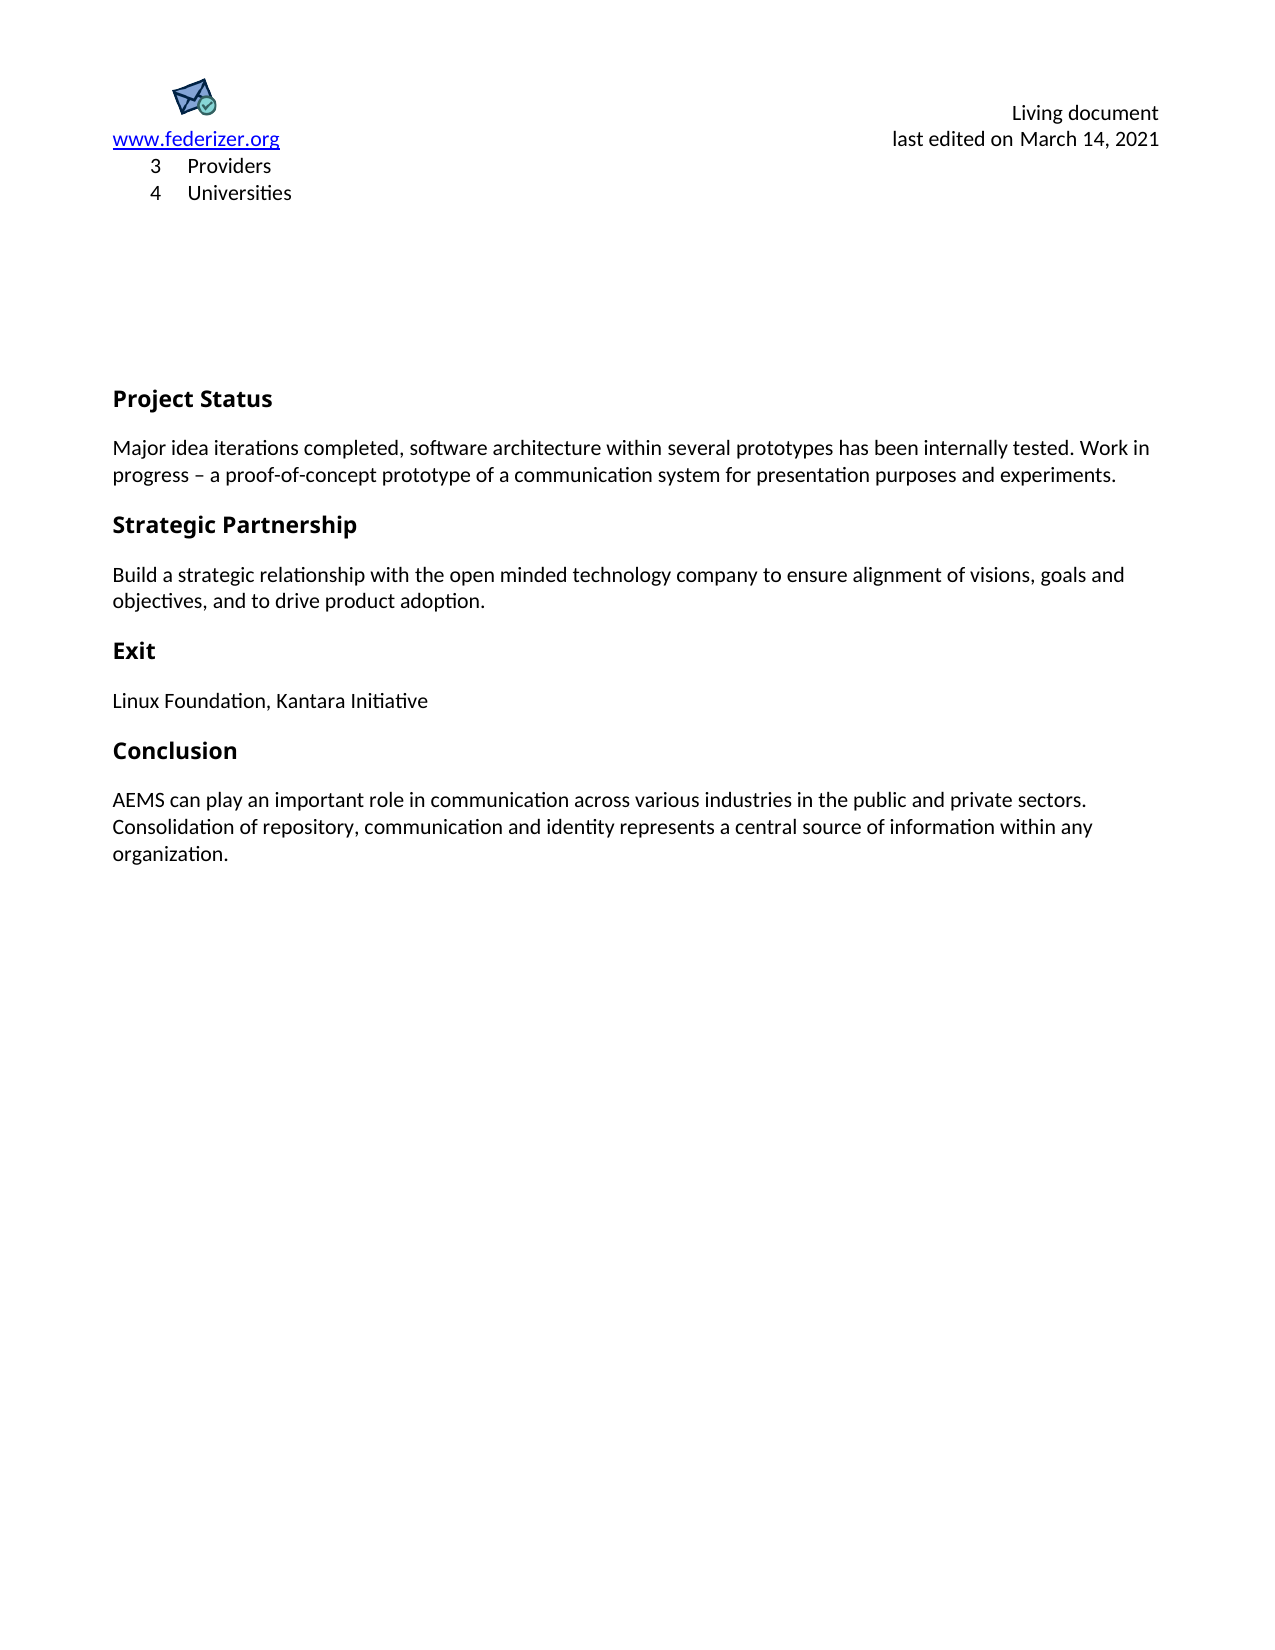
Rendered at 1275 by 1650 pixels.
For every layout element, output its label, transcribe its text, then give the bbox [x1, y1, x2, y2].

text Build a strategic relationship with the open minded technology company to ensure alignment of visions, goals and objectives, and to drive product adoption. [112, 561, 1162, 614]
text Project Status [112, 382, 1162, 414]
list Universities [150, 179, 1162, 205]
text Linux Foundation, Kantara Initiative [112, 687, 1162, 714]
text Conclusion [112, 734, 1162, 766]
text Major idea iterations completed, software architecture within several prototypes has been internally tested. Work in progress – a proof-of-concept prototype of a communication system for presentation purposes and experiments. [112, 434, 1162, 488]
text Exit [112, 635, 1162, 666]
list Providers [150, 152, 1162, 179]
text AEMS can play an important role in communication across various industries in the public and private sectors. Consolidation of repository, communication and identity represents a central source of information within any organization. [112, 787, 1162, 867]
text Strategic Partnership [112, 509, 1162, 540]
picture [171, 75, 217, 120]
